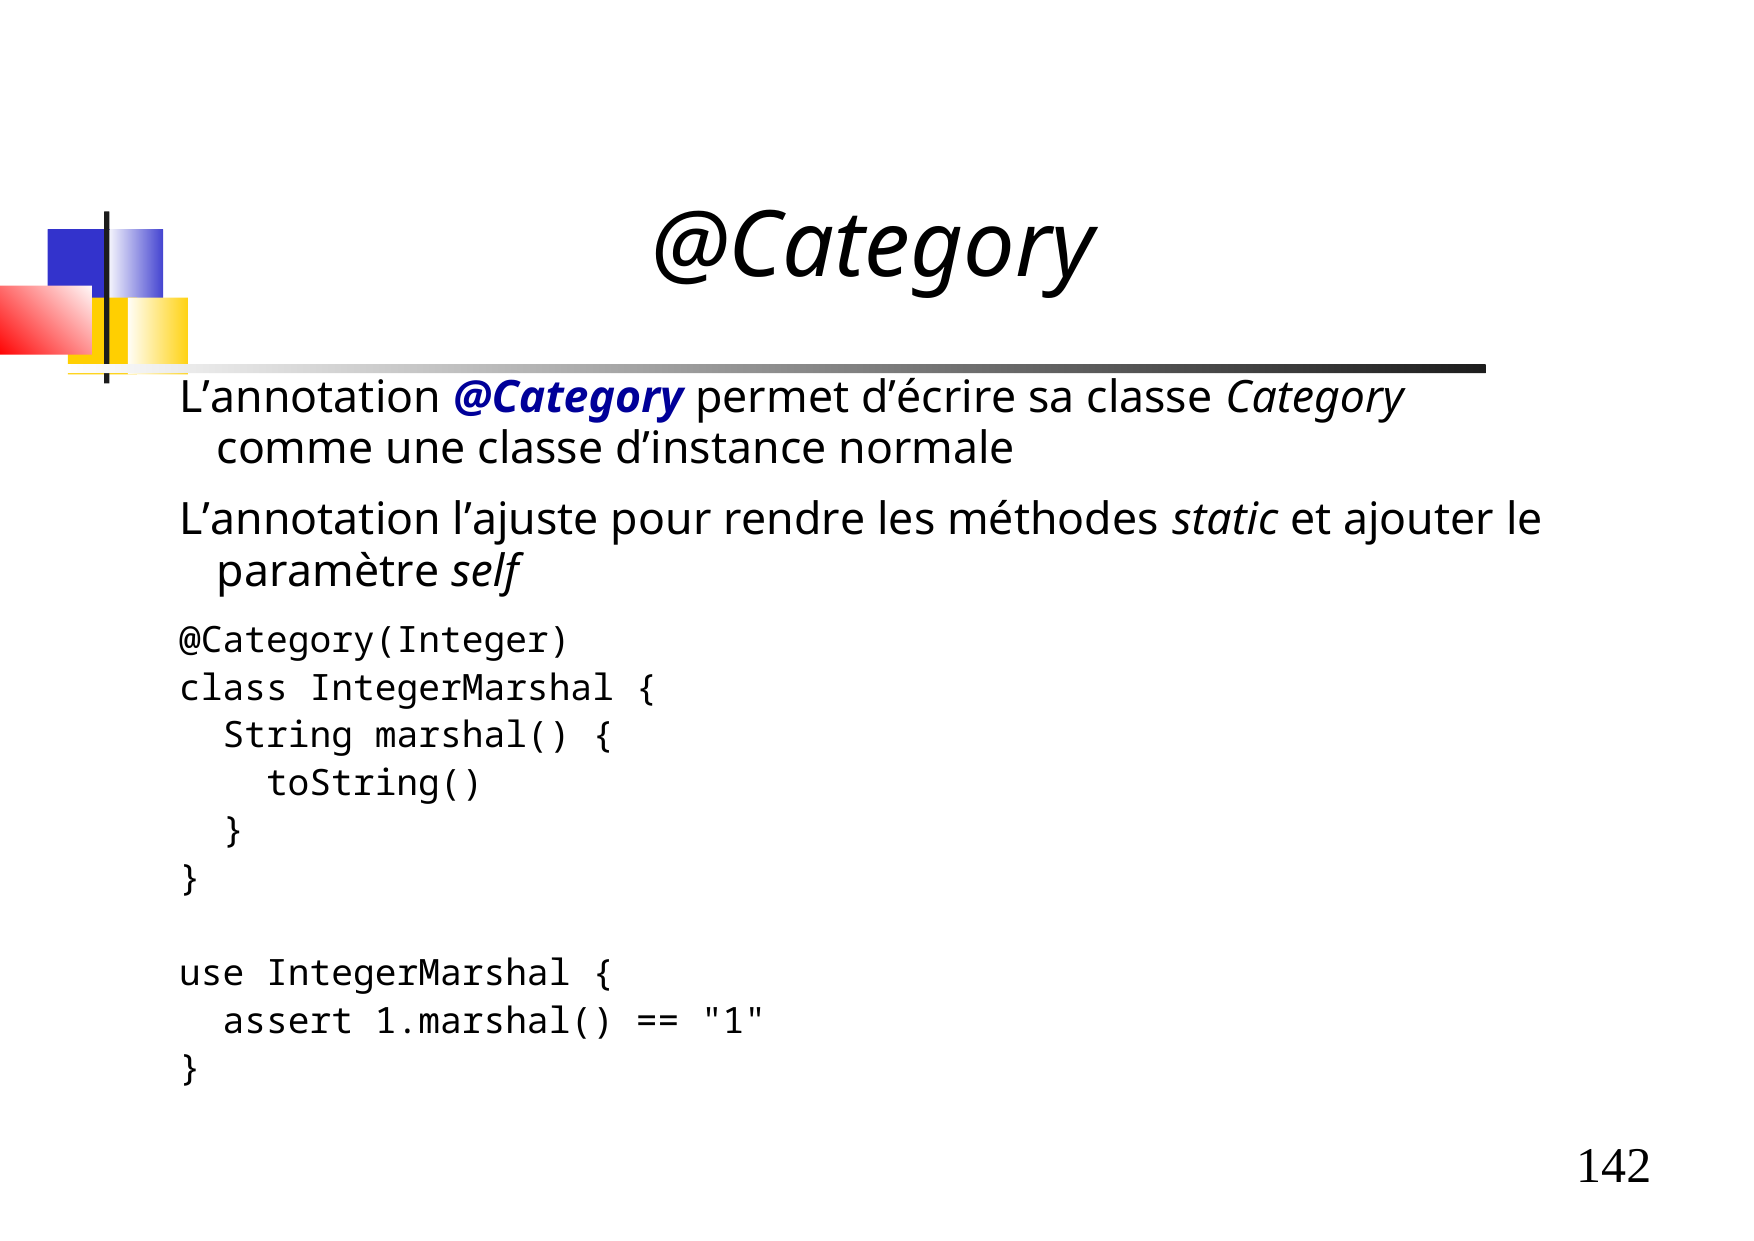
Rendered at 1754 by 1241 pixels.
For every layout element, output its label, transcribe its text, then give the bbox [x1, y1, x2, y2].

title @Category [179, 139, 1567, 351]
list L’annotation @Category permet d’écrire sa classe Category comme une classe d’instance normale L’annotation l’ajuste pour rendre les méthodes static et ajouter le paramètre self @Category(Integer) class IntegerMarshal { String marshal() { toString() } } use IntegerMarshal { assert 1.marshal() == "1" } [179, 371, 1567, 1091]
